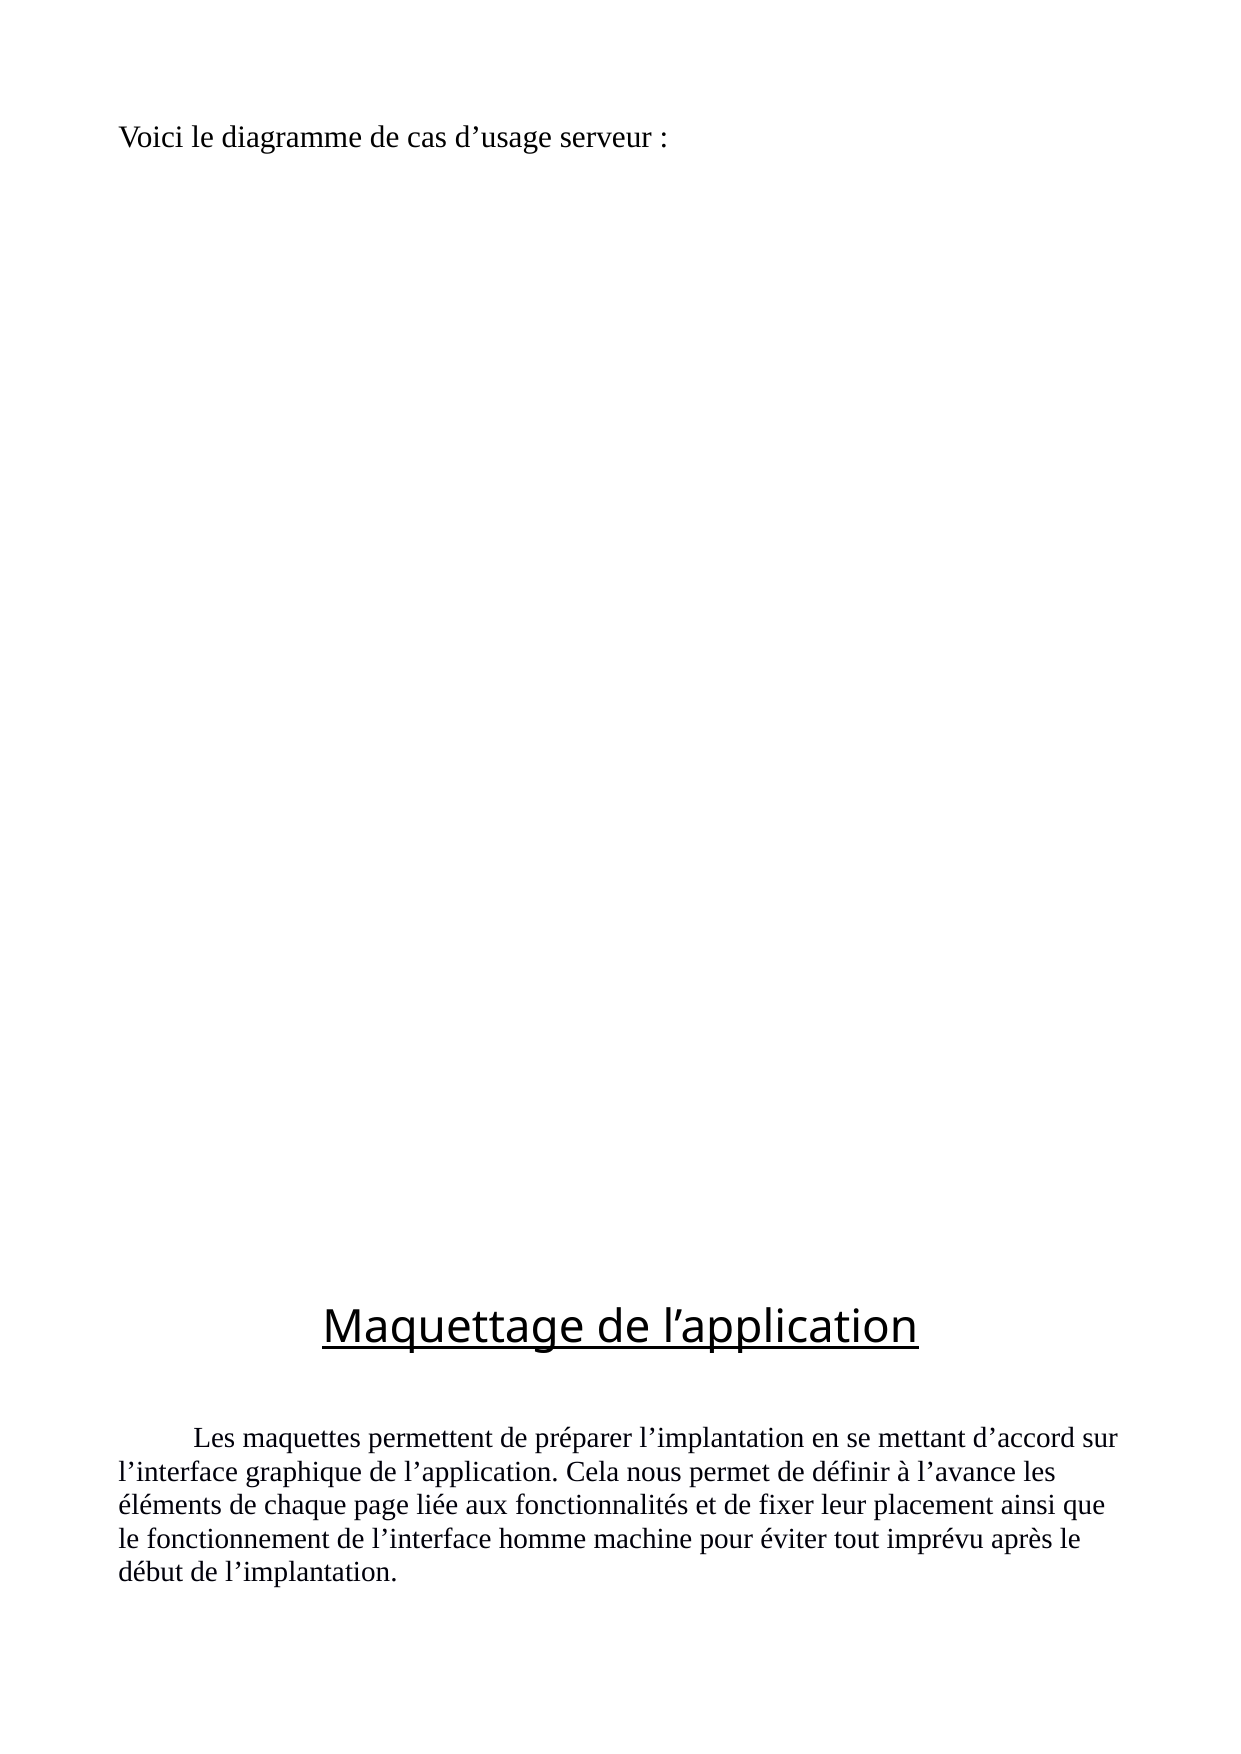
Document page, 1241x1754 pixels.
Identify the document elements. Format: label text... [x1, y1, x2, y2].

text Voici le diagramme de cas d’usage serveur : [118, 118, 1122, 154]
text Les maquettes permettent de préparer l’implantation en se mettant d’accord sur l’interface graphique de l’application. Cela nous permet de définir à l’avance les éléments de chaque page liée aux fonctionnalités et de fixer leur placement ainsi que le fonctionnement de l’interface homme machine pour éviter tout imprévu après le début de l’implantation. [118, 1420, 1122, 1588]
subtitle Maquettage de l’application [118, 1293, 1122, 1356]
